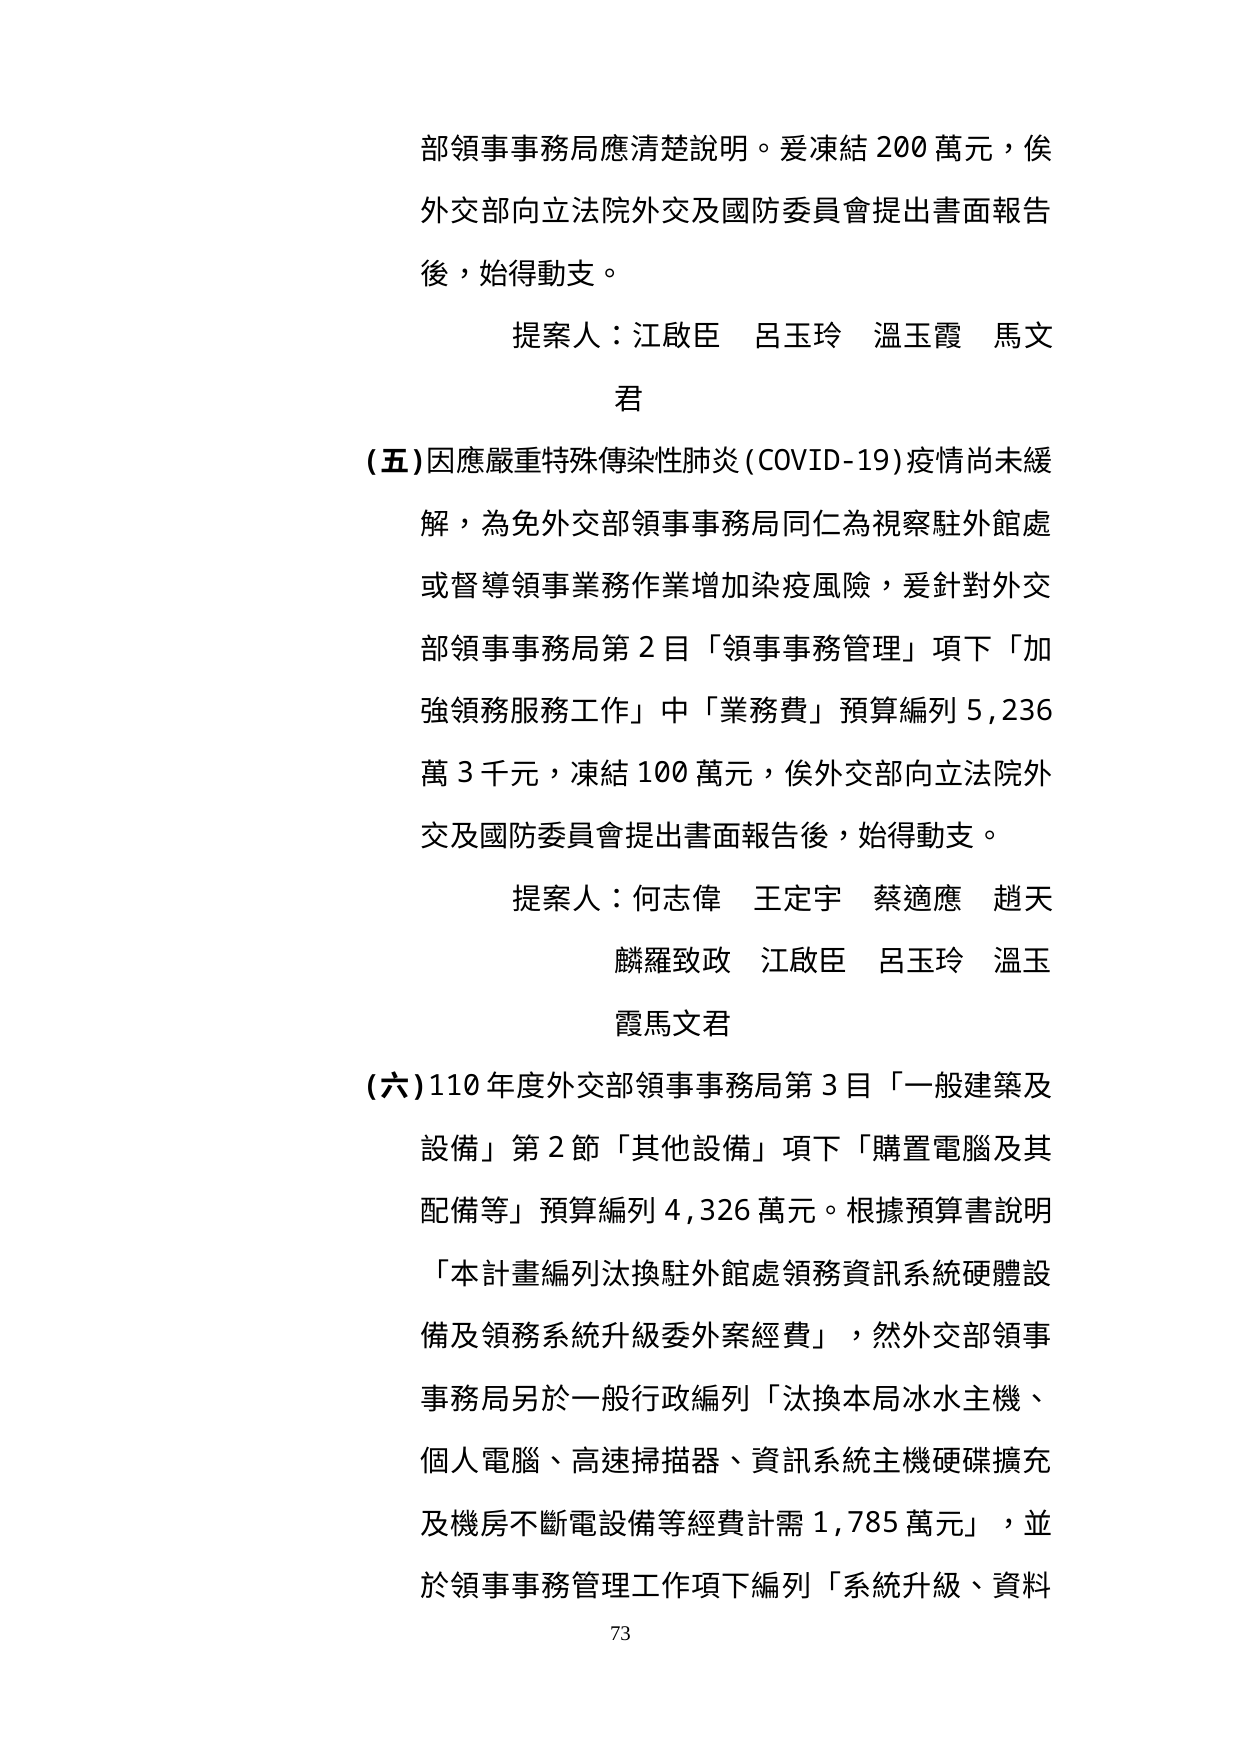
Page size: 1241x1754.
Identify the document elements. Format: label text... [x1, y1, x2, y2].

text (五)因應嚴重特殊傳染性肺炎(COVID-19)疫情尚未緩解，為免外交部領事事務局同仁為視察駐外館處或督導領事業務作業增加染疫風險，爰針對外交部領事事務局第2目「領事事務管理」項下「加強領務服務工作」中「業務費」預算編列5,236萬3千元，凍結100萬元，俟外交部向立法院外交及國防委員會提出書面報告後，始得動支。 [362, 417, 1053, 855]
text 提案人：江啟臣 呂玉玲 溫玉霞 馬文君 [512, 292, 1053, 417]
text 提案人：何志偉 王定宇 蔡適應 趙天麟羅致政 江啟臣 呂玉玲 溫玉霞馬文君 [512, 855, 1053, 1042]
text 部領事事務局應清楚說明。爰凍結200萬元，俟外交部向立法院外交及國防委員會提出書面報告後，始得動支。 [362, 105, 1053, 292]
text (六)110年度外交部領事事務局第3目「一般建築及設備」第2節「其他設備」項下「購置電腦及其配備等」預算編列4,326萬元。根據預算書說明「本計畫編列汰換駐外館處領務資訊系統硬體設備及領務系統升級委外案經費」，然外交部領事事務局另於一般行政編列「汰換本局冰水主機、個人電腦、高速掃描器、資訊系統主機硬碟擴充及機房不斷電設備等經費計需1,785萬元」，並於領事事務管理工作項下編列「系統升級、資料 [362, 1042, 1053, 1605]
